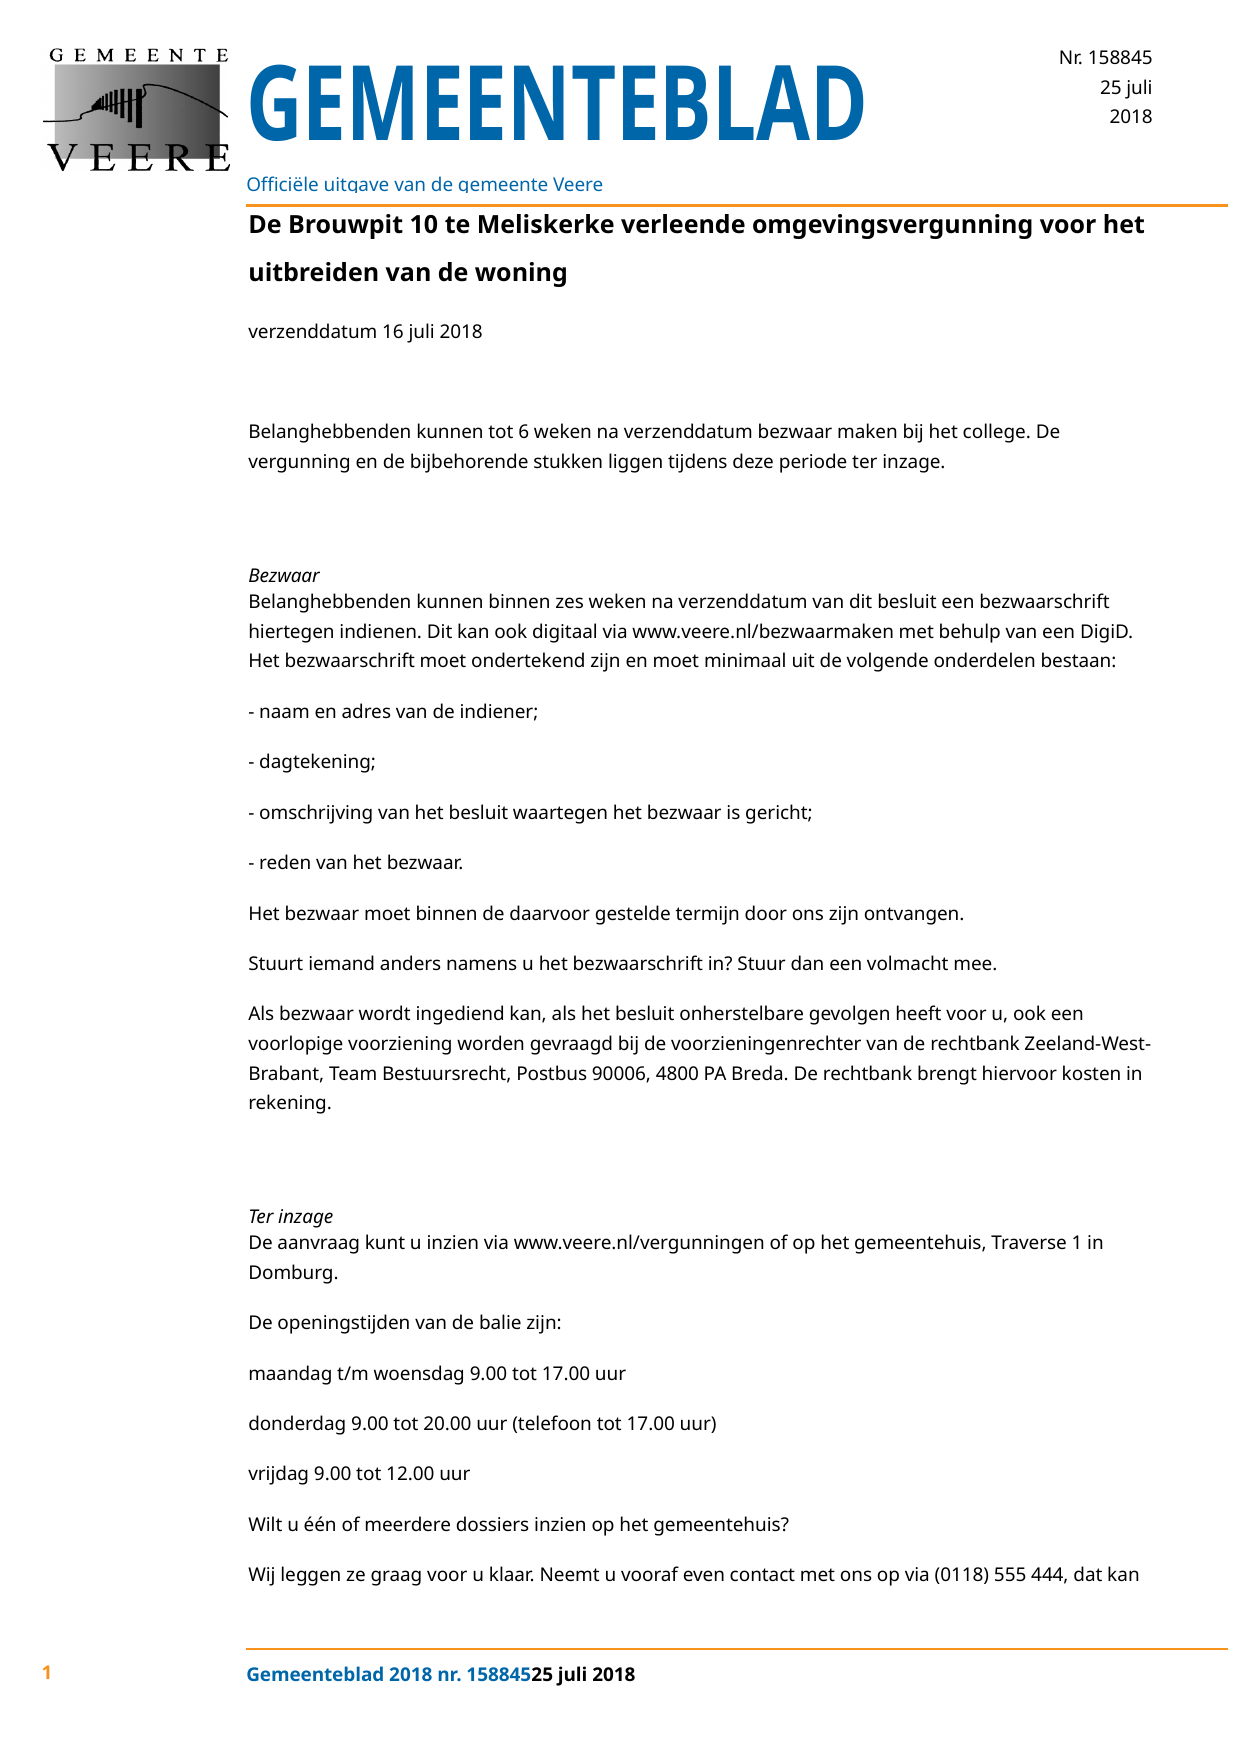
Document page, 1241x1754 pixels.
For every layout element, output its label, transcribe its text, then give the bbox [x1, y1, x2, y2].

text Als bezwaar wordt ingediend kan, als het besluit onherstelbare gevolgen heeft voor u, ook een voorlopige voorziening worden gevraagd bij de voorzieningenrechter van de rechtbank Zeeland-West-Brabant, Team Bestuursrecht, Postbus 90006, 4800 PA Breda. De rechtbank brengt hiervoor kosten in rekening. [248, 1001, 1152, 1115]
text De aanvraag kunt u inzien via www.veere.nl/vergunningen of op het gemeentehuis, Traverse 1 in Domburg. [248, 1229, 1152, 1285]
text Belanghebbenden kunnen binnen zes weken na verzenddatum van dit besluit een bezwaarschrift hiertegen indienen. Dit kan ook digitaal via www.veere.nl/bezwaarmaken met behulp van een DigiD. Het bezwaarschrift moet ondertekend zijn en moet minimaal uit de volgende onderdelen bestaan: [248, 588, 1152, 673]
text vrijdag 9.00 tot 12.00 uur [248, 1461, 1152, 1486]
text Stuurt iemand anders namens u het bezwaarschrift in? Stuur dan een volmacht mee. [248, 950, 1152, 976]
text Ter inzage [248, 1204, 1152, 1229]
text - omschrijving van het besluit waartegen het bezwaar is gericht; [248, 799, 1152, 824]
text Wilt u één of meerdere dossiers inzien op het gemeentehuis? [248, 1511, 1152, 1537]
text - dagtekening; [248, 748, 1152, 774]
text Het bezwaar moet binnen de daarvoor gestelde termijn door ons zijn ontvangen. [248, 900, 1152, 925]
text - naam en adres van de indiener; [248, 698, 1152, 724]
text Wij leggen ze graag voor u klaar. Neemt u vooraf even contact met ons op via (0118) 555 444, dat kan [248, 1561, 1152, 1587]
text - reden van het bezwaar. [248, 849, 1152, 875]
text donderdag 9.00 tot 20.00 uur (telefoon tot 17.00 uur) [248, 1410, 1152, 1436]
text maandag t/m woensdag 9.00 tot 17.00 uur [248, 1360, 1152, 1386]
text De openingstijden van de balie zijn: [248, 1309, 1152, 1335]
picture [41, 47, 231, 172]
text Belanghebbenden kunnen tot 6 weken na verzenddatum bezwaar maken bij het college. De vergunning en de bijbehorende stukken liggen tijdens deze periode ter inzage. [248, 419, 1152, 474]
text verzenddatum 16 juli 2018 [248, 318, 1152, 344]
text De Brouwpit 10 te Meliskerke verleende omgevingsvergunning voor het uitbreiden van de woning [248, 207, 1152, 288]
text Bezwaar [248, 563, 1152, 588]
